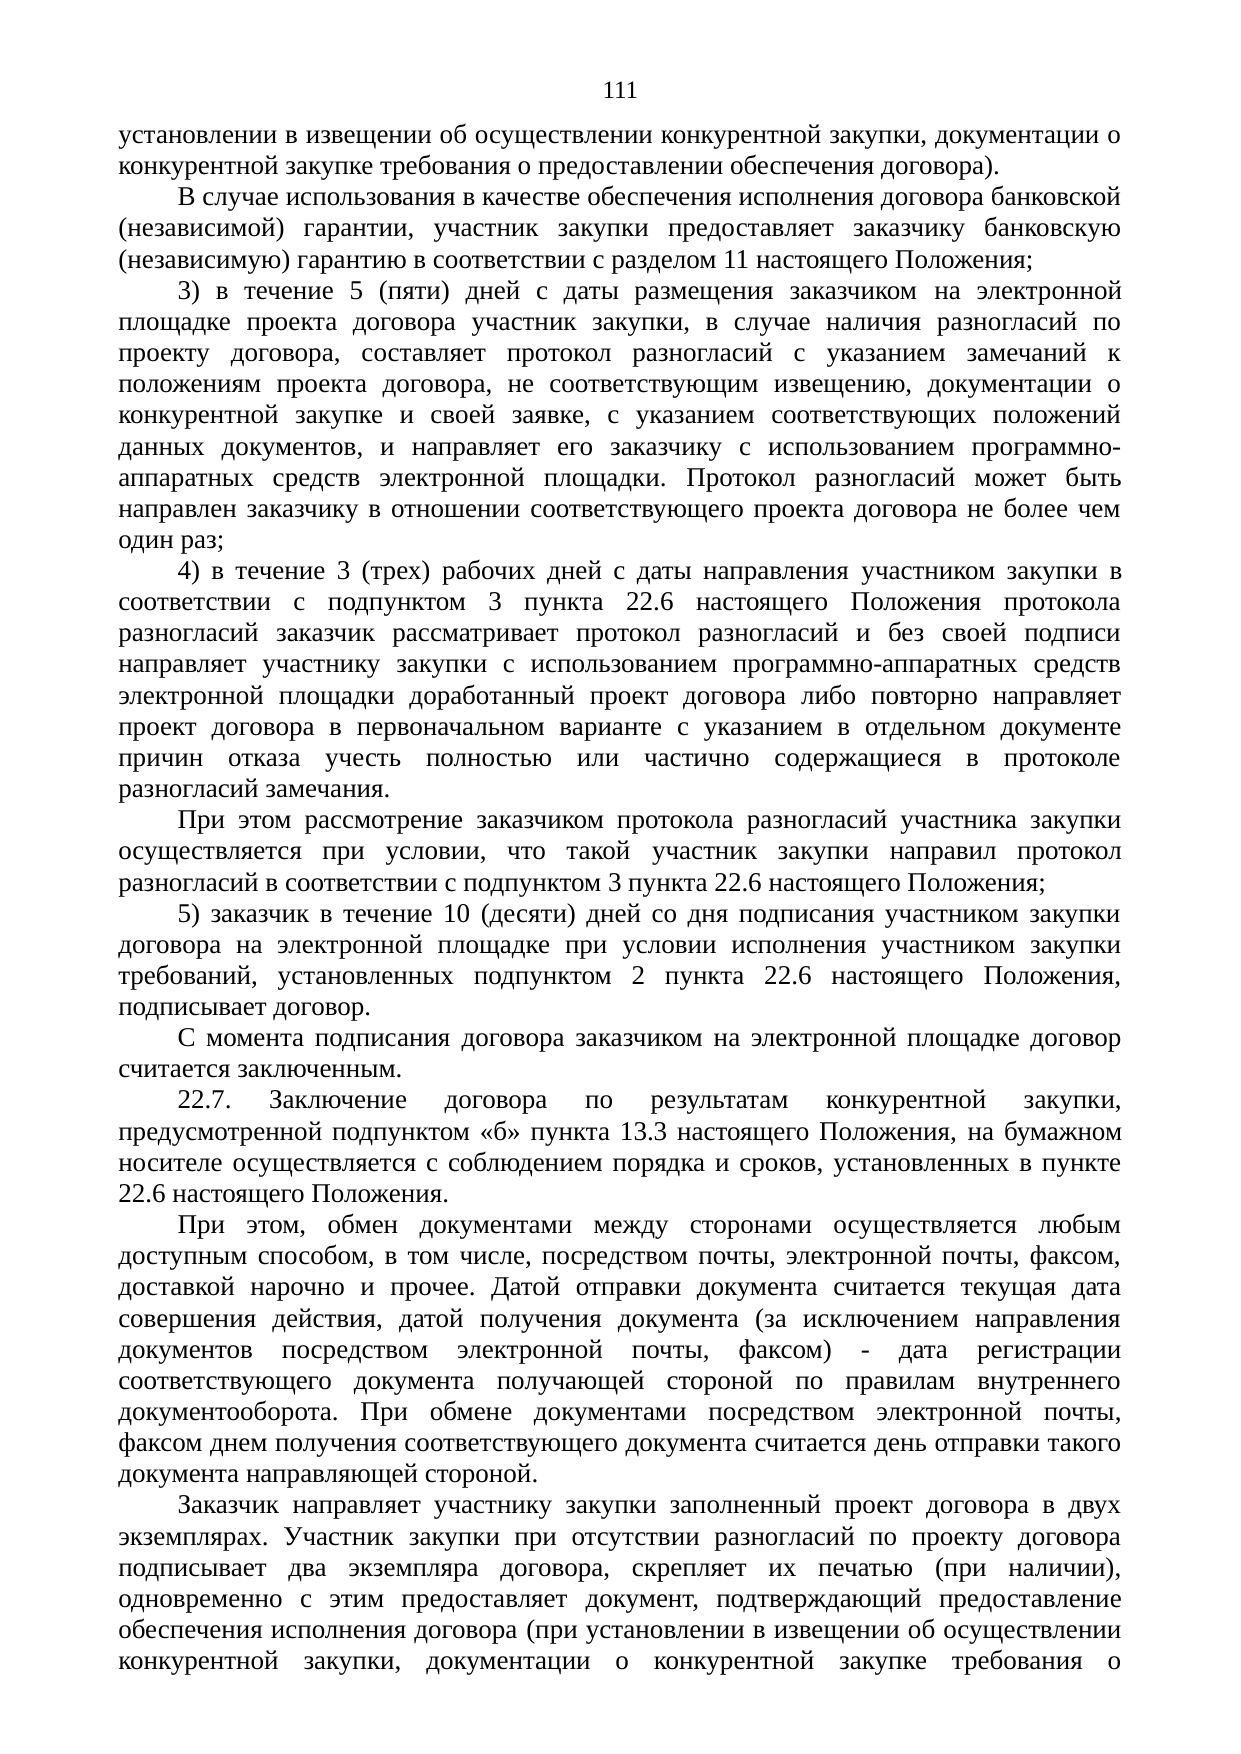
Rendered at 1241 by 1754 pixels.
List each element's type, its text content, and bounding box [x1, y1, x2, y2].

text установлении в извещении об осуществлении конкурентной закупки, документации о конкурентной закупке требования о предоставлении обеспечения договора). [118, 118, 1122, 180]
text 5) заказчик в течение 10 (десяти) дней со дня подписания участником закупки договора на электронной площадке при условии исполнения участником закупки требований, установленных подпунктом 2 пункта 22.6 настоящего Положения, подписывает договор. [118, 897, 1122, 1021]
text При этом, обмен документами между сторонами осуществляется любым доступным способом, в том числе, посредством почты, электронной почты, факсом, доставкой нарочно и прочее. Датой отправки документа считается текущая дата совершения действия, датой получения документа (за исключением направления документов посредством электронной почты, факсом) - дата регистрации соответствующего документа получающей стороной по правилам внутреннего документооборота. При обмене документами посредством электронной почты, факсом днем получения соответствующего документа считается день отправки такого документа направляющей стороной. [118, 1208, 1122, 1488]
text Заказчик направляет участнику закупки заполненный проект договора в двух экземплярах. Участник закупки при отсутствии разногласий по проекту договора подписывает два экземпляра договора, скрепляет их печатью (при наличии), одновременно с этим предоставляет документ, подтверждающий предоставление обеспечения исполнения договора (при установлении в извещении об осуществлении конкурентной закупки, документации о конкурентной закупке требования о [118, 1488, 1122, 1675]
text 22.7. Заключение договора по результатам конкурентной закупки, предусмотренной подпунктом «б» пункта 13.3 настоящего Положения, на бумажном носителе осуществляется с соблюдением порядка и сроков, установленных в пункте 22.6 настоящего Положения. [118, 1084, 1122, 1208]
text 3) в течение 5 (пяти) дней с даты размещения заказчиком на электронной площадке проекта договора участник закупки, в случае наличия разногласий по проекту договора, составляет протокол разногласий с указанием замечаний к положениям проекта договора, не соответствующим извещению, документации о конкурентной закупке и своей заявке, с указанием соответствующих положений данных документов, и направляет его заказчику с использованием программно-аппаратных средств электронной площадки. Протокол разногласий может быть направлен заказчику в отношении соответствующего проекта договора не более чем один раз; [118, 274, 1122, 554]
text 4) в течение 3 (трех) рабочих дней с даты направления участником закупки в соответствии с подпунктом 3 пункта 22.6 настоящего Положения протокола разногласий заказчик рассматривает протокол разногласий и без своей подписи направляет участнику закупки с использованием программно-аппаратных средств электронной площадки доработанный проект договора либо повторно направляет проект договора в первоначальном варианте с указанием в отдельном документе причин отказа учесть полностью или частично содержащиеся в протоколе разногласий замечания. [118, 554, 1122, 803]
text В случае использования в качестве обеспечения исполнения договора банковской (независимой) гарантии, участник закупки предоставляет заказчику банковскую (независимую) гарантию в соответствии с разделом 11 настоящего Положения; [118, 180, 1122, 274]
text С момента подписания договора заказчиком на электронной площадке договор считается заключенным. [118, 1021, 1122, 1084]
text При этом рассмотрение заказчиком протокола разногласий участника закупки осуществляется при условии, что такой участник закупки направил протокол разногласий в соответствии с подпунктом 3 пункта 22.6 настоящего Положения; [118, 803, 1122, 897]
